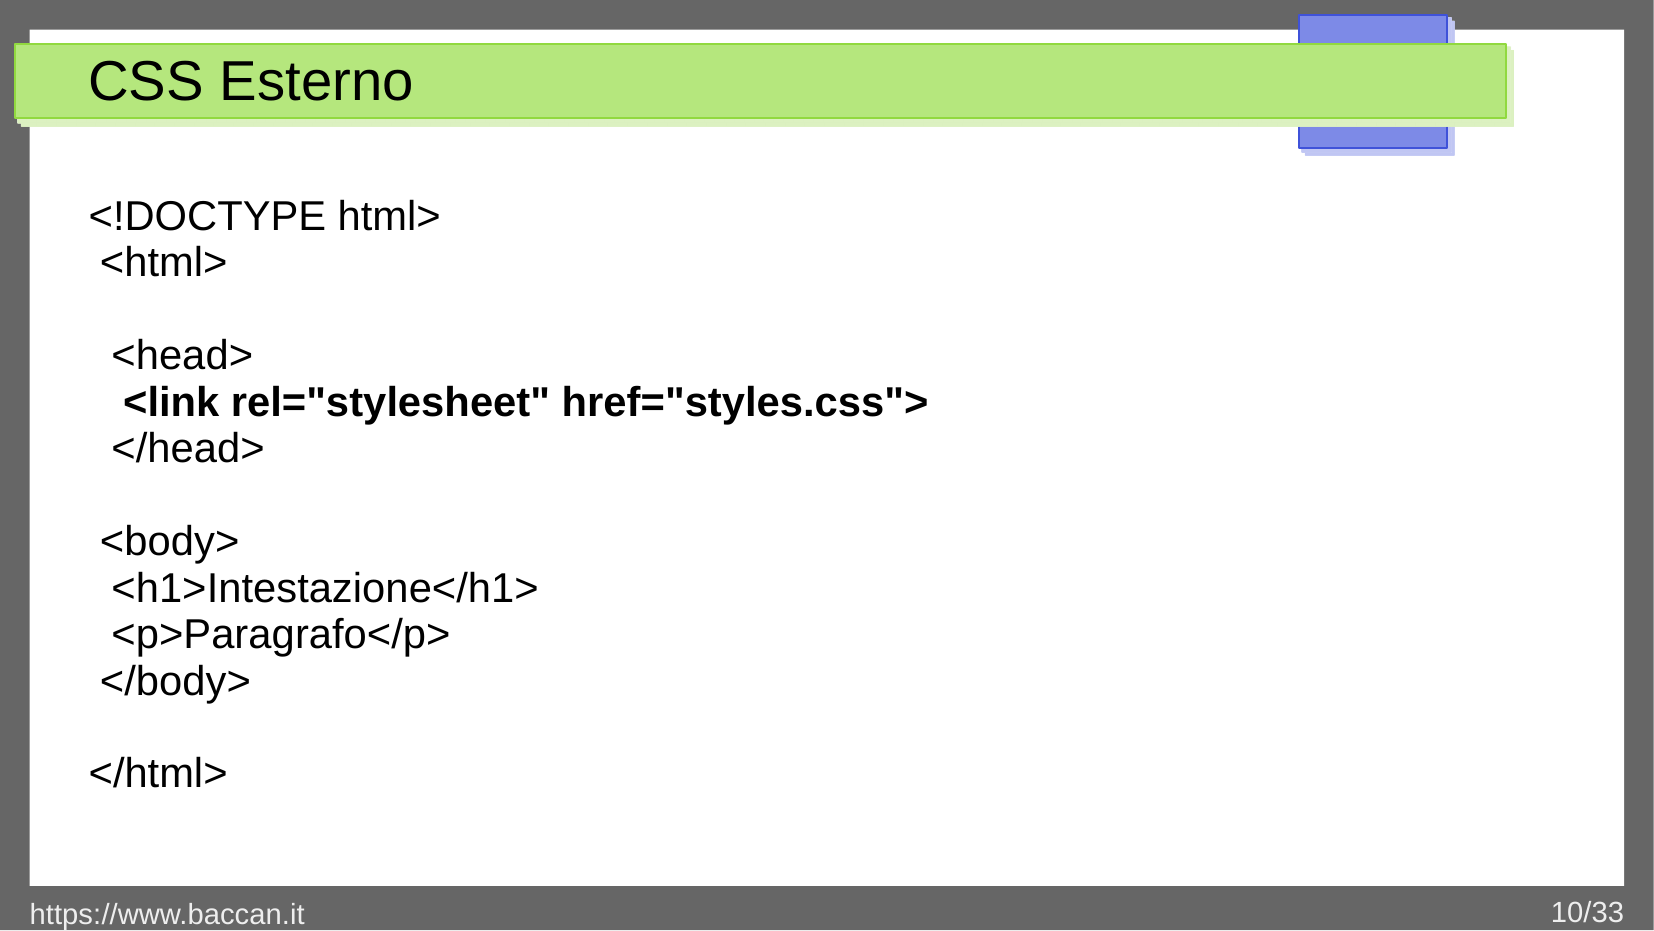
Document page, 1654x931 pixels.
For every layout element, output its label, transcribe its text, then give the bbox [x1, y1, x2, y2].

text_box <!DOCTYPE html> <html> <head> <link rel="stylesheet" href="styles.css"> </head> <body> <h1>Intestazione</h1> <p>Paragrafo</p> </body> </html> [88, 169, 1565, 820]
title CSS Esterno [88, 44, 1506, 119]
